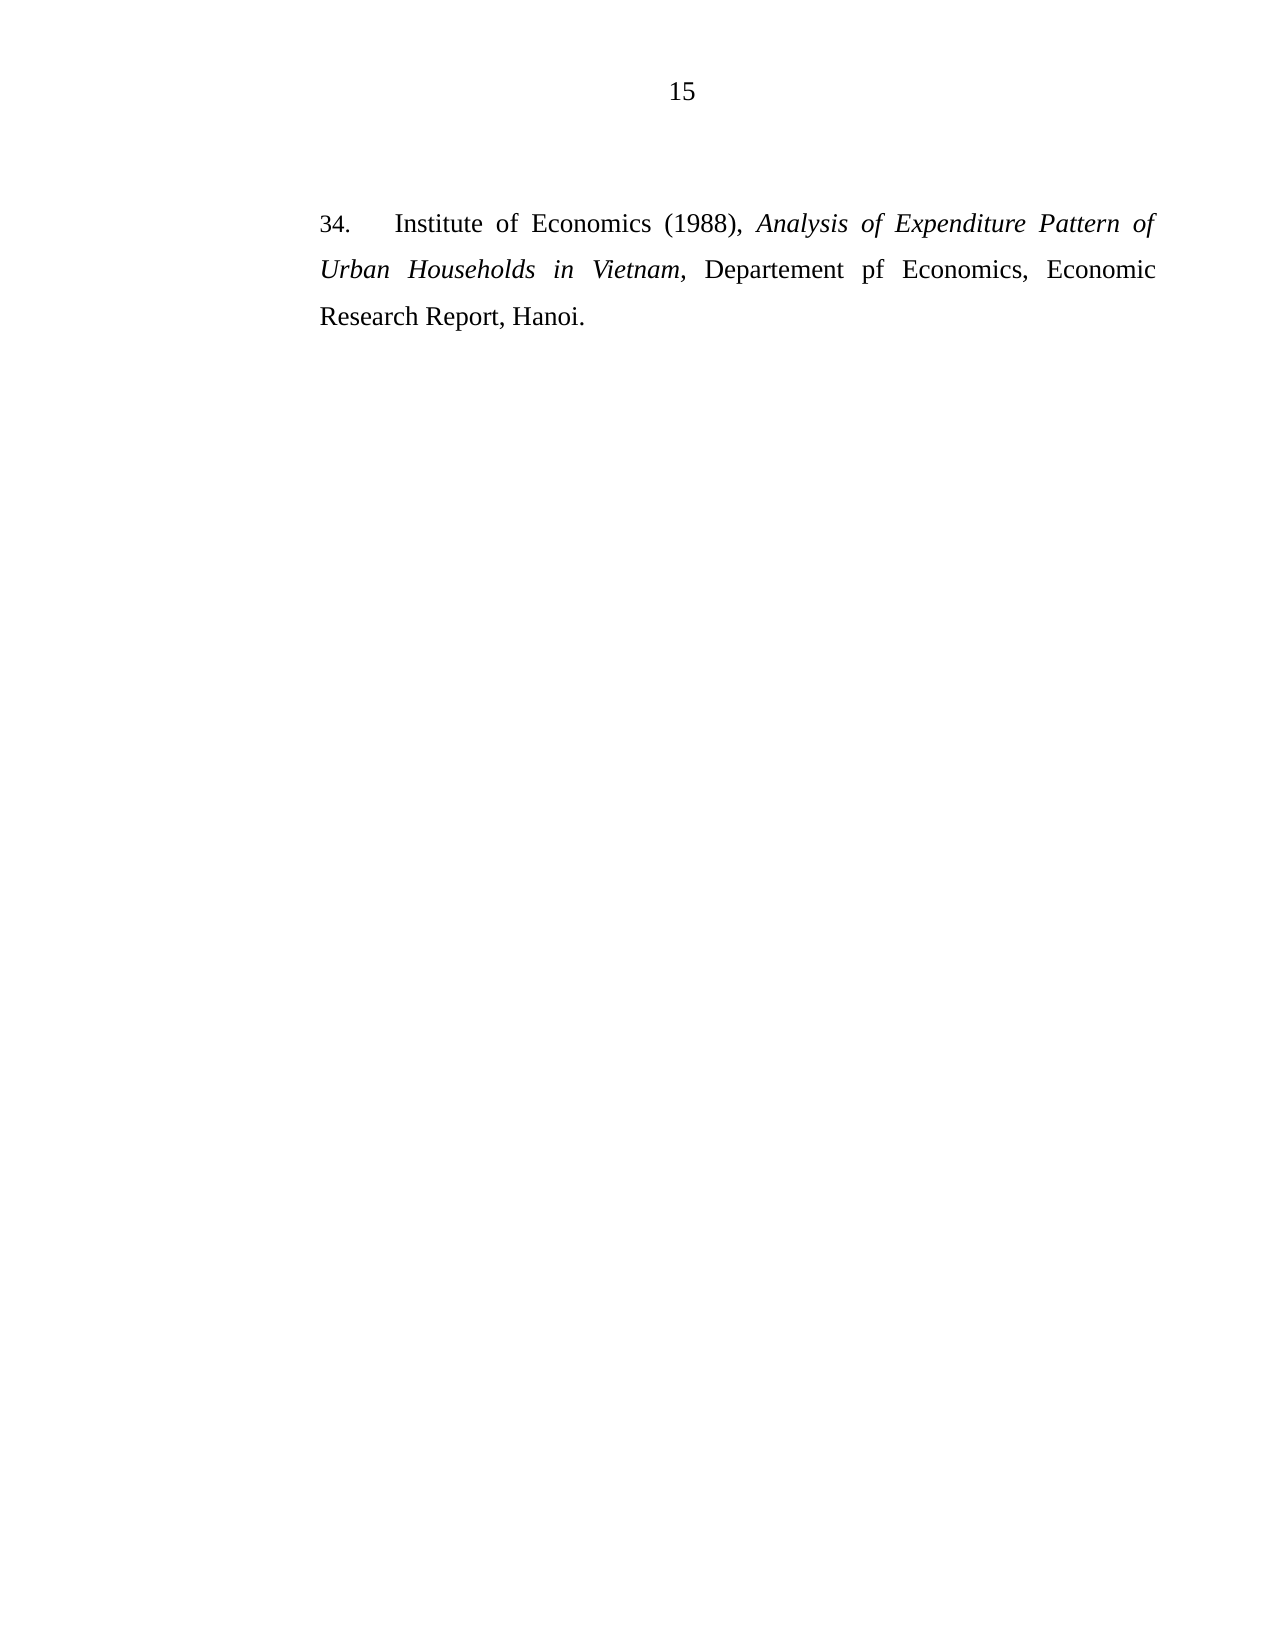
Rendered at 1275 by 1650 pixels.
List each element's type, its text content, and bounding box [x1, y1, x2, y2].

list Institute of Economics (1988), Analysis of Expenditure Pattern of Urban Households in Vietnam, Departement pf Economics, Economic Research Report, Hanoi. [319, 207, 1157, 331]
